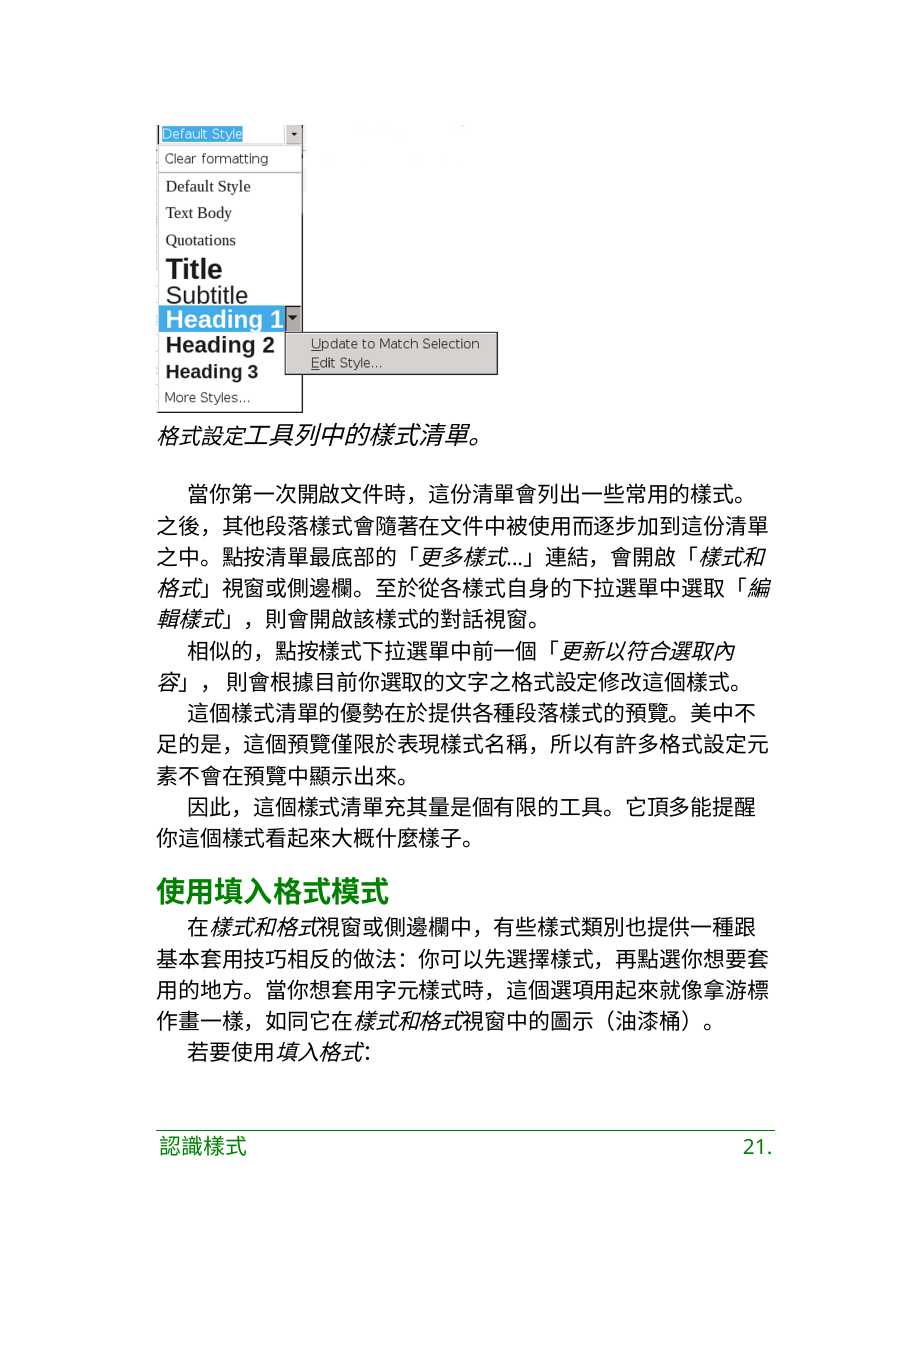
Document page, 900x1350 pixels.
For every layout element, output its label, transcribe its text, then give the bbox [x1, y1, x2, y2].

table_header [156, 125, 775, 415]
text 在樣式和格式視窗或側邊欄中，有些樣式類別也提供一種跟基本套用技巧相反的做法：你可以先選擇樣式，再點選你想要套用的地方。當你想套用字元樣式時，這個選項用起來就像拿游標作畫一樣，如同它在樣式和格式視窗中的圖示（油漆桶）。 [156, 911, 775, 1036]
picture [156, 125, 502, 413]
table_cell 格式設定工具列中的樣式清單。 [156, 415, 775, 462]
text 相似的，點按樣式下拉選單中前一個「更新以符合選取內容」， 則會根據目前你選取的文字之格式設定修改這個樣式。 [156, 634, 775, 697]
subtitle 使用填入格式模式 [156, 868, 775, 911]
text 當你第一次開啟文件時，這份清單會列出一些常用的樣式。之後，其他段落樣式會隨著在文件中被使用而逐步加到這份清單之中。點按清單最底部的「更多樣式...」連結，會開啟「樣式和格式」視窗或側邊欄。至於從各樣式自身的下拉選單中選取「編輯樣式」，則會開啟該樣式的對話視窗。 [156, 478, 775, 634]
text 因此，這個樣式清單充其量是個有限的工具。它頂多能提醒你這個樣式看起來大概什麼樣子。 [156, 790, 775, 853]
text 若要使用填入格式： [156, 1036, 775, 1067]
text 這個樣式清單的優勢在於提供各種段落樣式的預覽。美中不足的是，這個預覽僅限於表現樣式名稱，所以有許多格式設定元素不會在預覽中顯示出來。 [156, 697, 775, 790]
